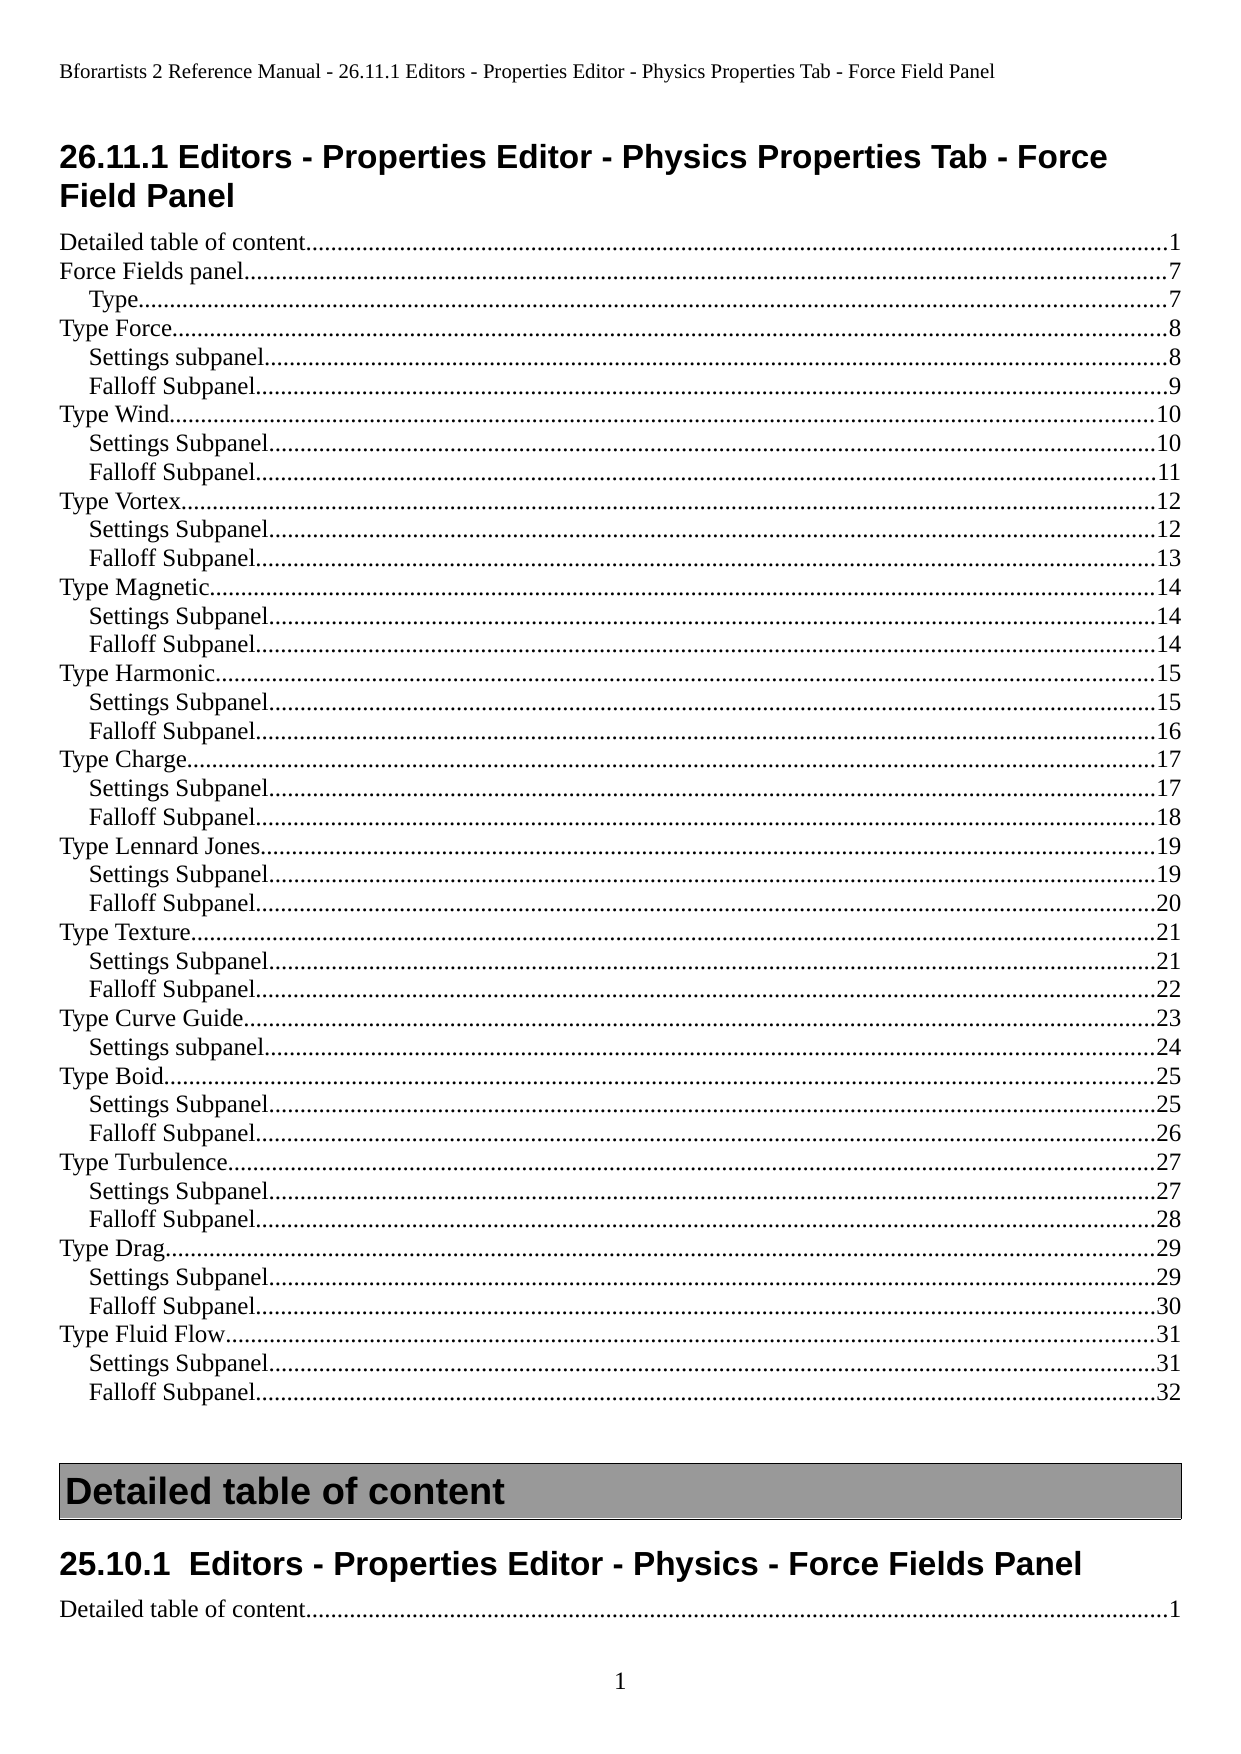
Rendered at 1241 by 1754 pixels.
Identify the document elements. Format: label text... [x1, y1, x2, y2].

text Settings Subpanel 15 [88, 687, 1181, 716]
text Type Curve Guide 23 [59, 1003, 1181, 1032]
text Settings Subpanel 21 [88, 946, 1181, 974]
text Falloff Subpanel 9 [88, 371, 1181, 399]
text Detailed table of content 1 [59, 227, 1181, 256]
text Settings subpanel 24 [88, 1032, 1181, 1061]
text Settings Subpanel 25 [88, 1089, 1181, 1118]
text Type Magnetic 14 [59, 572, 1181, 601]
text Falloff Subpanel 26 [88, 1118, 1181, 1147]
text Falloff Subpanel 18 [88, 802, 1181, 831]
text Falloff Subpanel 13 [88, 543, 1181, 572]
text Type Texture 21 [59, 917, 1181, 946]
text Type Lennard Jones 19 [59, 831, 1181, 859]
text Settings Subpanel 31 [88, 1348, 1181, 1377]
text Force Fields panel 7 [59, 256, 1181, 284]
text Type Force 8 [59, 313, 1181, 342]
text Settings Subpanel 27 [88, 1176, 1181, 1204]
text Falloff Subpanel 28 [88, 1204, 1181, 1233]
text Type Charge 17 [59, 744, 1181, 773]
text Falloff Subpanel 16 [88, 716, 1181, 744]
text Falloff Subpanel 30 [88, 1291, 1181, 1319]
subtitle 25.10.1 Editors - Properties Editor - Physics - Force Fields Panel [59, 1543, 1181, 1582]
text Type Fluid Flow 31 [59, 1319, 1181, 1348]
text Type Boid 25 [59, 1061, 1181, 1089]
text Type Drag 29 [59, 1233, 1181, 1262]
subtitle 26.11.1 Editors - Properties Editor - Physics Properties Tab - Force Field Panel [59, 138, 1181, 214]
text Detailed table of content 1 [59, 1594, 1181, 1623]
text Settings subpanel 8 [88, 342, 1181, 371]
text Falloff Subpanel 20 [88, 888, 1181, 917]
text Settings Subpanel 17 [88, 773, 1181, 802]
text Settings Subpanel 12 [88, 514, 1181, 543]
text Settings Subpanel 10 [88, 428, 1181, 457]
text Type Turbulence 27 [59, 1147, 1181, 1176]
text Settings Subpanel 29 [88, 1262, 1181, 1291]
text Falloff Subpanel 32 [88, 1377, 1181, 1406]
text Settings Subpanel 14 [88, 601, 1181, 629]
text Type Harmonic 15 [59, 658, 1181, 687]
table_header Detailed table of content [60, 1464, 1181, 1518]
text Falloff Subpanel 14 [88, 629, 1181, 658]
text Falloff Subpanel 22 [88, 974, 1181, 1003]
text Falloff Subpanel 11 [88, 457, 1181, 486]
text Type 7 [88, 284, 1181, 313]
text Settings Subpanel 19 [88, 859, 1181, 888]
text Type Vortex 12 [59, 486, 1181, 514]
text Type Wind 10 [59, 399, 1181, 428]
